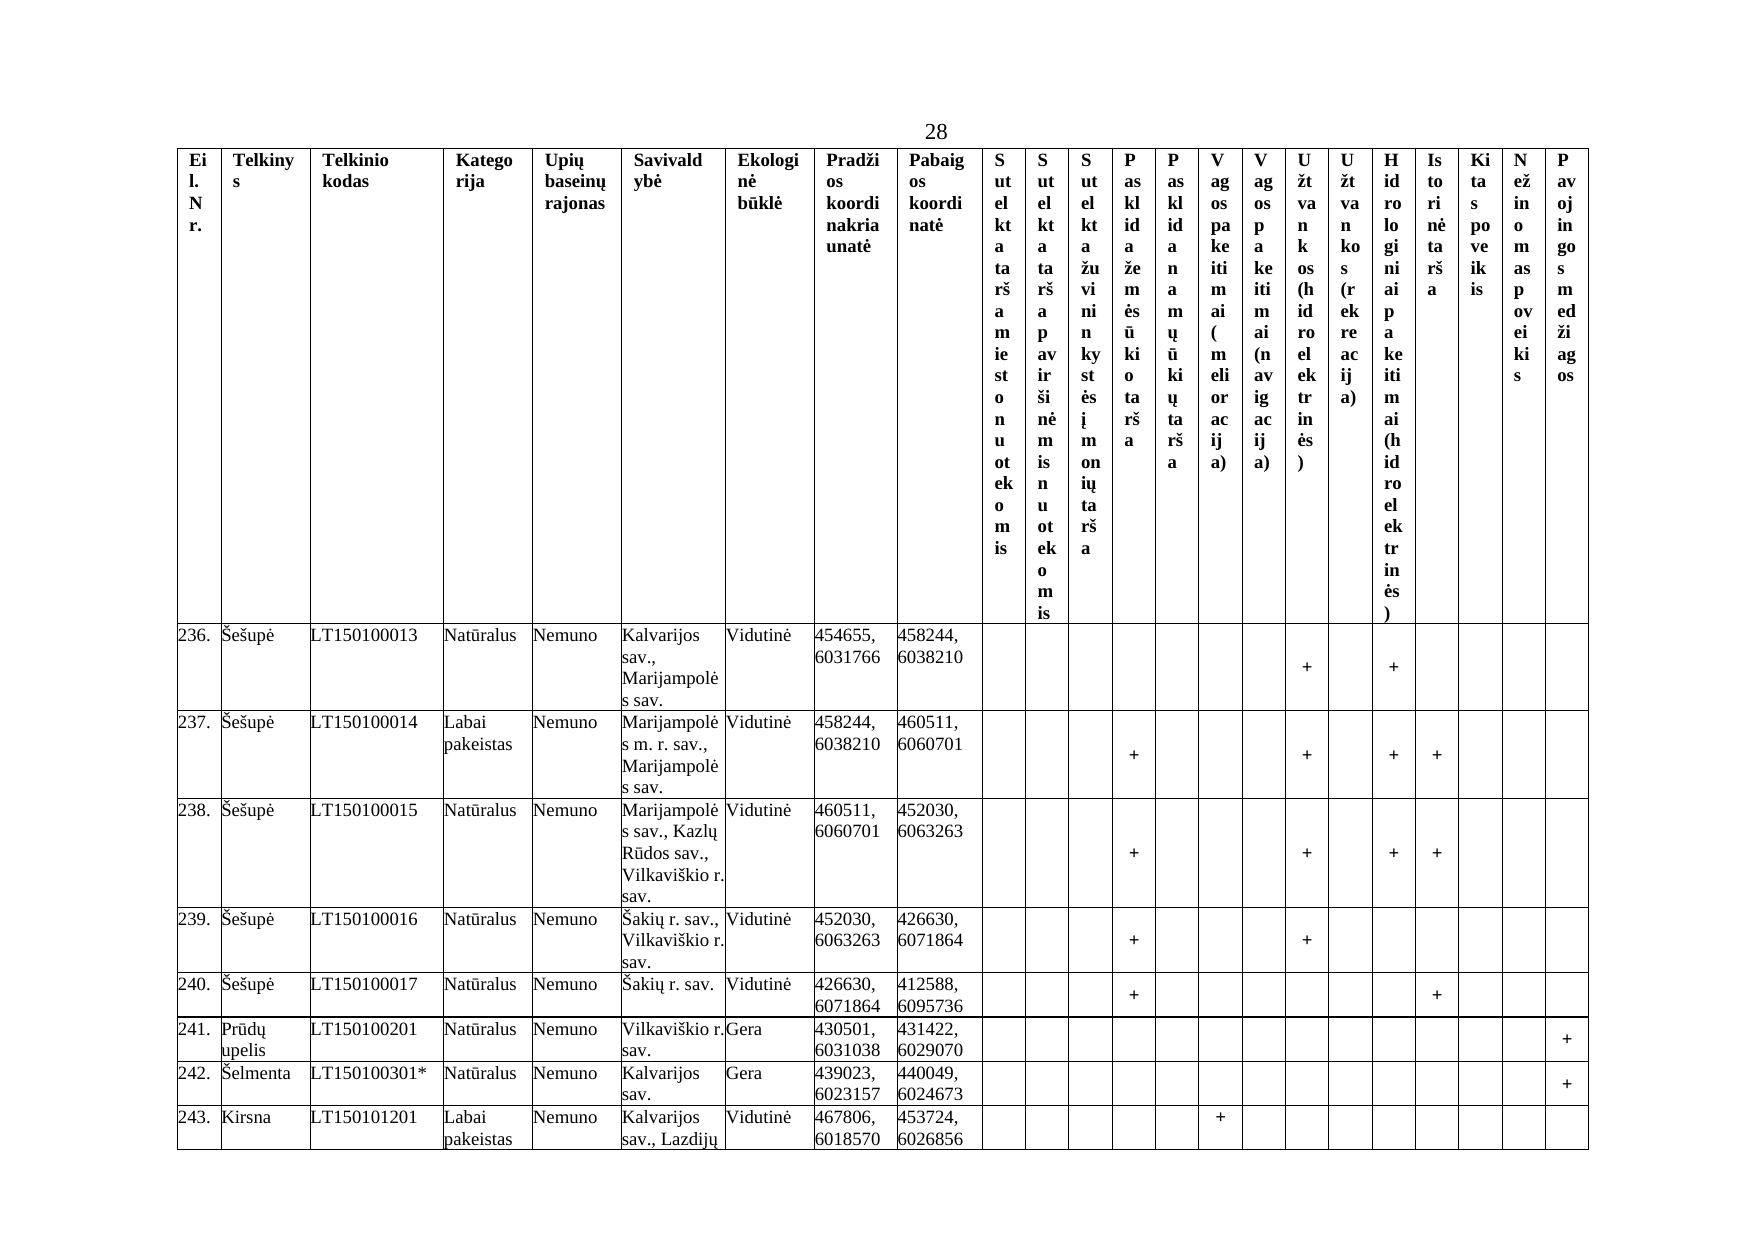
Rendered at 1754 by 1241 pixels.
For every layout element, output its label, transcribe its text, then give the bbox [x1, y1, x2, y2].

table_cell [1113, 624, 1155, 710]
table_cell [1069, 908, 1112, 972]
table_header Pasklida namų ūkių tarša [1156, 149, 1198, 623]
table_header Hidrologiniai pakeitimai (hidroelektrinės) [1373, 149, 1415, 623]
table_cell Nemuno [533, 1106, 621, 1149]
table_cell [1329, 1018, 1372, 1061]
table_cell + [1199, 1106, 1242, 1149]
table_cell [983, 1062, 1025, 1105]
table_cell [1329, 1106, 1372, 1149]
table_header Sutelkta žuvininkystės įmonių tarša [1069, 149, 1112, 623]
table_cell Marijampolės sav., Kazlų Rūdos sav., Vilkaviškio r. sav. [622, 799, 725, 907]
table_cell Gera [726, 1062, 814, 1105]
table_header Telkinys [222, 149, 310, 623]
table_cell [1026, 624, 1068, 710]
table_cell 440049, 6024673 [898, 1062, 982, 1105]
table_cell [1156, 973, 1198, 1016]
table_cell [1503, 711, 1545, 798]
table_cell 238. [178, 799, 221, 907]
table_cell + [1286, 799, 1328, 907]
table_cell LT150101201 [311, 1106, 443, 1149]
table_cell [1416, 1062, 1458, 1105]
table_cell [1156, 1106, 1198, 1149]
table_cell [983, 711, 1025, 798]
table_cell [1199, 908, 1242, 972]
table_cell + [1373, 799, 1415, 907]
table_header Telkinio kodas [311, 149, 443, 623]
table_cell Šakių r. sav., Vilkaviškio r. sav. [622, 908, 725, 972]
table_cell 237. [178, 711, 221, 798]
table_cell Nemuno [533, 908, 621, 972]
table_cell Prūdų upelis [222, 1018, 310, 1061]
table_cell Labai pakeistas [444, 1106, 532, 1149]
table_cell Šešupė [222, 973, 310, 1016]
table_cell Nemuno [533, 1062, 621, 1105]
table_cell [1286, 1106, 1328, 1149]
table_cell [1546, 908, 1588, 972]
table_cell [1069, 624, 1112, 710]
table_cell [983, 908, 1025, 972]
table_header Savivaldybė [622, 149, 725, 623]
table_cell [1243, 908, 1285, 972]
table_cell 240. [178, 973, 221, 1016]
table_cell [1156, 624, 1198, 710]
table_header Istorinė tarša [1416, 149, 1458, 623]
table_cell [1503, 1018, 1545, 1061]
table_cell 458244, 6038210 [815, 711, 897, 798]
table_cell 242. [178, 1062, 221, 1105]
table_cell LT150100013 [311, 624, 443, 710]
table_cell [1069, 1106, 1112, 1149]
table_cell [1459, 624, 1502, 710]
table_cell Nemuno [533, 711, 621, 798]
table_cell [1546, 711, 1588, 798]
table_cell Vidutinė [726, 711, 814, 798]
table_cell Nemuno [533, 624, 621, 710]
table_cell Marijampolės m. r. sav., Marijampolės sav. [622, 711, 725, 798]
table_cell [1373, 1062, 1415, 1105]
table_cell [983, 973, 1025, 1016]
table_cell [1459, 711, 1502, 798]
table_cell 452030, 6063263 [898, 799, 982, 907]
table_cell 239. [178, 908, 221, 972]
table_cell [1156, 1018, 1198, 1061]
table_cell Kalvarijos sav., Lazdijų [622, 1106, 725, 1149]
table_cell [1199, 711, 1242, 798]
table_cell [1459, 973, 1502, 1016]
table_cell [1026, 799, 1068, 907]
table_cell 460511, 6060701 [898, 711, 982, 798]
table_cell [1373, 908, 1415, 972]
table_cell + [1373, 624, 1415, 710]
table_cell [1156, 1062, 1198, 1105]
table_cell [1329, 624, 1372, 710]
table_cell [1503, 973, 1545, 1016]
table_cell [983, 1018, 1025, 1061]
table_cell [1503, 1062, 1545, 1105]
table_cell LT150100014 [311, 711, 443, 798]
table_header Vagos pakeitimai (melioracija) [1199, 149, 1242, 623]
table_header Eil. Nr. [178, 149, 221, 623]
table_cell 236. [178, 624, 221, 710]
table_cell [1156, 908, 1198, 972]
table_cell Šešupė [222, 799, 310, 907]
table_cell Vidutinė [726, 908, 814, 972]
table_cell Natūralus [444, 973, 532, 1016]
table_cell [1113, 1062, 1155, 1105]
table_cell Vilkaviškio r. sav. [622, 1018, 725, 1061]
table_cell [1286, 973, 1328, 1016]
table_cell [1243, 1062, 1285, 1105]
table_cell Labai pakeistas [444, 711, 532, 798]
table_header Kategorija [444, 149, 532, 623]
table_cell [1373, 1018, 1415, 1061]
table_cell [1546, 1106, 1588, 1149]
table_cell Natūralus [444, 1062, 532, 1105]
table_cell + [1286, 624, 1328, 710]
table_cell Natūralus [444, 1018, 532, 1061]
table_cell Kirsna [222, 1106, 310, 1149]
table_cell + [1286, 908, 1328, 972]
table_cell [1199, 624, 1242, 710]
table_cell + [1416, 711, 1458, 798]
table_cell [1026, 1062, 1068, 1105]
table_cell [1459, 799, 1502, 907]
table_cell [1113, 1018, 1155, 1061]
table_cell Vidutinė [726, 624, 814, 710]
table_cell [1243, 711, 1285, 798]
table_cell [1373, 1106, 1415, 1149]
table_cell [1546, 799, 1588, 907]
table_header Ekologinė būklė [726, 149, 814, 623]
table_cell 426630, 6071864 [815, 973, 897, 1016]
table_cell [1199, 1062, 1242, 1105]
table_cell [1243, 973, 1285, 1016]
table_cell 467806, 6018570 [815, 1106, 897, 1149]
table_header Pasklida žemės ūkio tarša [1113, 149, 1155, 623]
table_cell [1026, 1106, 1068, 1149]
table_cell Kalvarijos sav., Marijampolės sav. [622, 624, 725, 710]
table_cell + [1373, 711, 1415, 798]
table_cell + [1113, 908, 1155, 972]
table_cell 454655, 6031766 [815, 624, 897, 710]
table_cell [1156, 799, 1198, 907]
table_cell Natūralus [444, 799, 532, 907]
table_cell [1199, 1018, 1242, 1061]
table_header Sutelkta tarša paviršinėmis nuotekomis [1026, 149, 1068, 623]
table_cell + [1416, 973, 1458, 1016]
table_cell Nemuno [533, 1018, 621, 1061]
table_cell Natūralus [444, 624, 532, 710]
table_cell [1459, 1106, 1502, 1149]
table_cell [1069, 973, 1112, 1016]
table_cell [1199, 973, 1242, 1016]
table_header Sutelkta tarša miesto nuotekomis [983, 149, 1025, 623]
table_cell [1329, 799, 1372, 907]
table_cell + [1113, 711, 1155, 798]
table_cell Nemuno [533, 799, 621, 907]
table_header Nežinomas poveikis [1503, 149, 1545, 623]
table_cell [1069, 1062, 1112, 1105]
table_cell LT150100017 [311, 973, 443, 1016]
table_header Pradžios koordinakriaunatė [815, 149, 897, 623]
table_header Pabaigos koordinatė [898, 149, 982, 623]
table_cell [1459, 1018, 1502, 1061]
table_header Upių baseinų rajonas [533, 149, 621, 623]
table_cell Nemuno [533, 973, 621, 1016]
table_cell [1503, 624, 1545, 710]
table_cell 460511, 6060701 [815, 799, 897, 907]
table_cell + [1286, 711, 1328, 798]
table_cell Šelmenta [222, 1062, 310, 1105]
table_cell Šešupė [222, 711, 310, 798]
table_cell [1459, 908, 1502, 972]
table_cell Šakių r. sav. [622, 973, 725, 1016]
table_cell [1373, 973, 1415, 1016]
table_cell 430501, 6031038 [815, 1018, 897, 1061]
table_cell [1416, 908, 1458, 972]
table_cell Gera [726, 1018, 814, 1061]
table_cell [1546, 973, 1588, 1016]
table_cell [1156, 711, 1198, 798]
table_cell 412588, 6095736 [898, 973, 982, 1016]
table_cell [1069, 1018, 1112, 1061]
table_cell + [1416, 799, 1458, 907]
table_cell [1329, 908, 1372, 972]
table_header Užtvankos (rekreacija) [1329, 149, 1372, 623]
table_cell [983, 1106, 1025, 1149]
table_cell 241. [178, 1018, 221, 1061]
table_cell Vidutinė [726, 799, 814, 907]
table_cell [1503, 1106, 1545, 1149]
table_cell 426630, 6071864 [898, 908, 982, 972]
table_cell 453724, 6026856 [898, 1106, 982, 1149]
table_cell [1286, 1018, 1328, 1061]
table_header Užtvankos (hidroelektrinės) [1286, 149, 1328, 623]
table_cell [1329, 711, 1372, 798]
table_cell [1026, 1018, 1068, 1061]
table_cell [1243, 799, 1285, 907]
table_cell LT150100016 [311, 908, 443, 972]
table_cell [1243, 624, 1285, 710]
table_cell [1069, 711, 1112, 798]
table_cell 439023, 6023157 [815, 1062, 897, 1105]
table_cell Vidutinė [726, 973, 814, 1016]
table_cell [1459, 1062, 1502, 1105]
table_cell 431422, 6029070 [898, 1018, 982, 1061]
table_cell [1069, 799, 1112, 907]
table_cell [983, 624, 1025, 710]
table_cell + [1113, 973, 1155, 1016]
table_cell 458244, 6038210 [898, 624, 982, 710]
table_cell Vidutinė [726, 1106, 814, 1149]
table_cell + [1546, 1018, 1588, 1061]
table_cell 243. [178, 1106, 221, 1149]
table_cell Šešupė [222, 908, 310, 972]
table_cell [1546, 624, 1588, 710]
table_cell + [1546, 1062, 1588, 1105]
table_header Vagos pakeitimai (navigacija) [1243, 149, 1285, 623]
table_cell [1286, 1062, 1328, 1105]
table_cell [1026, 908, 1068, 972]
table_cell [1329, 973, 1372, 1016]
table_cell [1416, 624, 1458, 710]
table_cell [1026, 973, 1068, 1016]
table_cell Šešupė [222, 624, 310, 710]
table_cell [1113, 1106, 1155, 1149]
table_cell + [1113, 799, 1155, 907]
table_cell LT150100301* [311, 1062, 443, 1105]
table_cell [1199, 799, 1242, 907]
table_cell [1243, 1018, 1285, 1061]
table_cell [983, 799, 1025, 907]
table_cell Kalvarijos sav. [622, 1062, 725, 1105]
table_header Pavojingos medžiagos [1546, 149, 1588, 623]
table_cell 452030, 6063263 [815, 908, 897, 972]
table_cell [1243, 1106, 1285, 1149]
table_cell [1026, 711, 1068, 798]
table_cell [1503, 799, 1545, 907]
table_cell LT150100015 [311, 799, 443, 907]
table_cell [1503, 908, 1545, 972]
table_cell [1416, 1018, 1458, 1061]
table_cell [1329, 1062, 1372, 1105]
table_header Kitas poveikis [1459, 149, 1502, 623]
table_cell [1416, 1106, 1458, 1149]
table_cell LT150100201 [311, 1018, 443, 1061]
table_cell Natūralus [444, 908, 532, 972]
